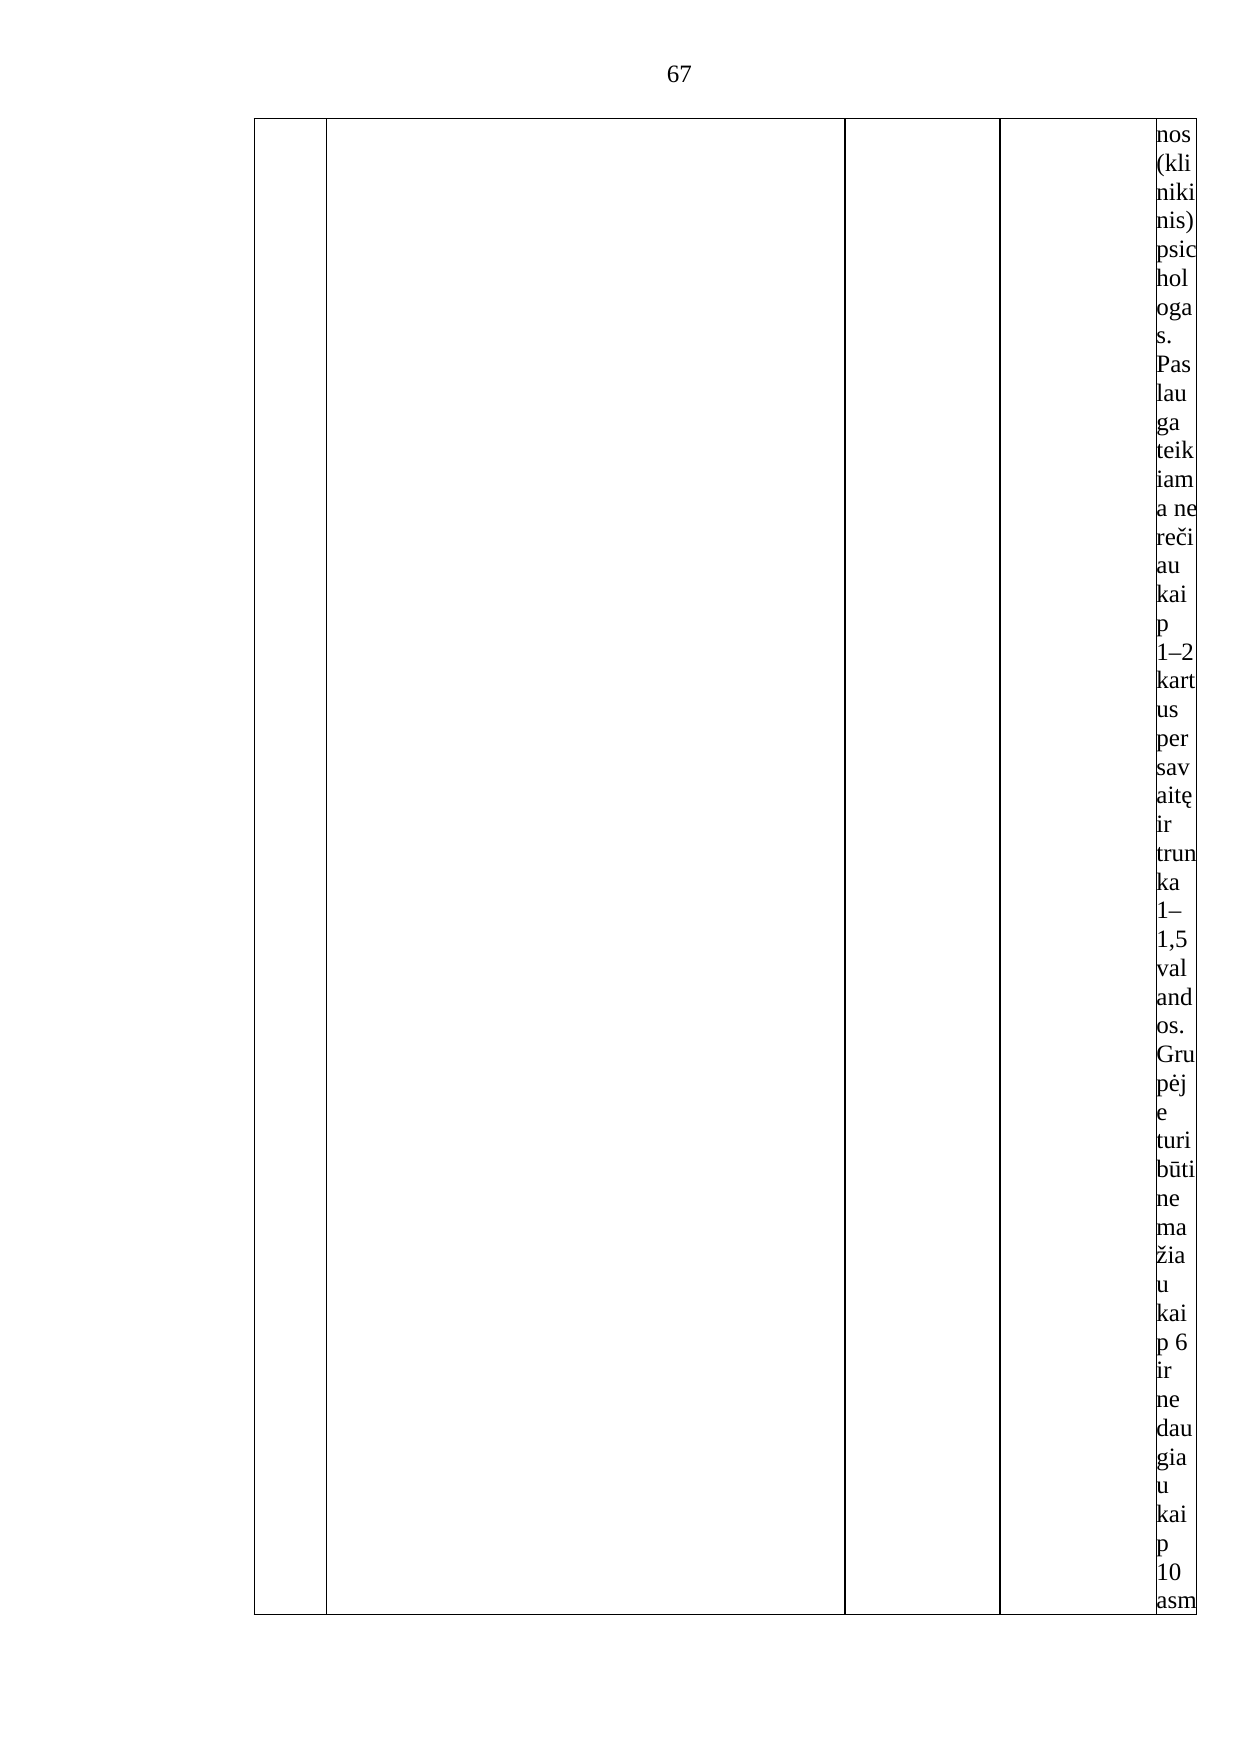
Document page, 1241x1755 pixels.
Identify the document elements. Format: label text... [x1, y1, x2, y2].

table_cell [1001, 119, 1156, 1614]
table_cell nos (klinikinis) psichologas. Paslauga teikiama ne rečiau kaip 1–2 kartus per savaitę ir trunka 1–1,5 valandos. Grupėje turi būti ne mažiau kaip 6 ir ne daugiau kaip 10 asm [1157, 119, 1196, 1614]
table_cell [846, 119, 999, 1614]
table_cell [255, 119, 326, 1614]
table_cell [250, 118, 254, 1614]
table_cell [327, 119, 844, 1614]
table_cell [177, 118, 249, 1614]
